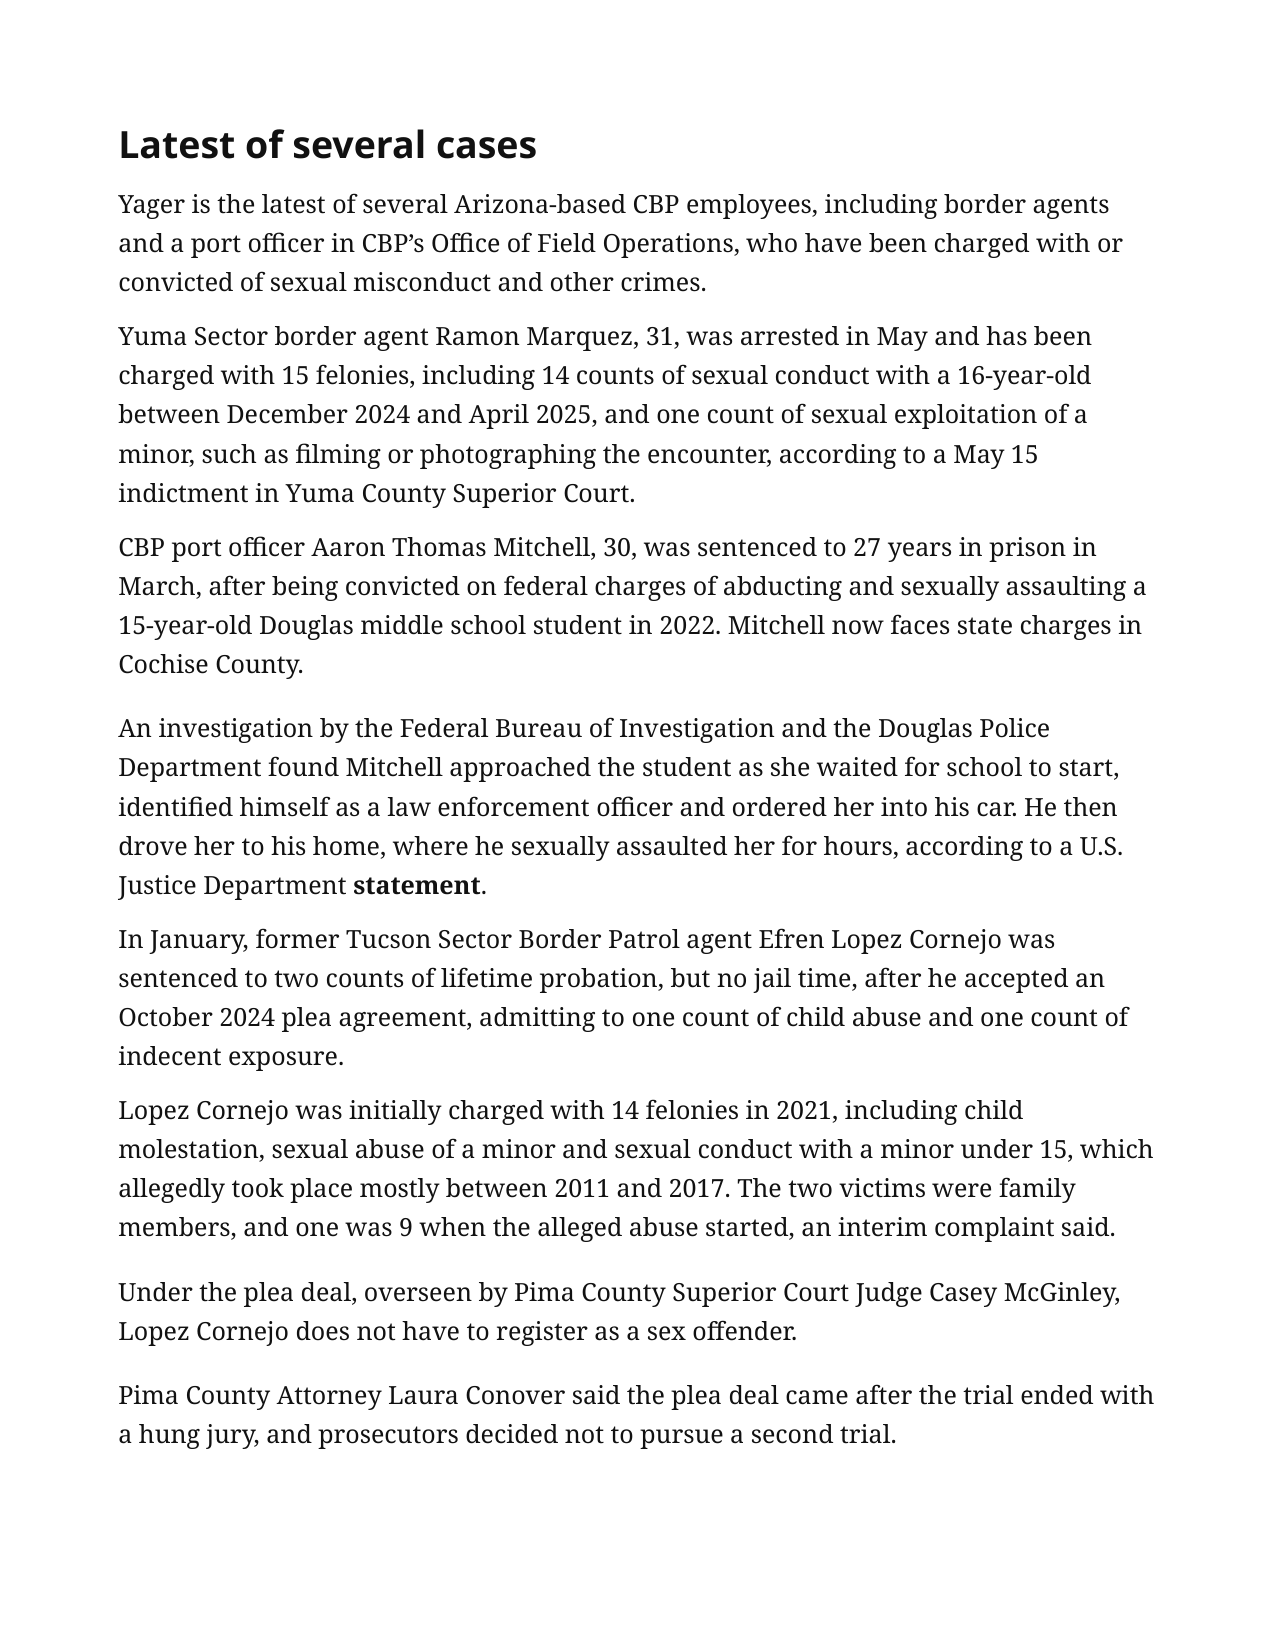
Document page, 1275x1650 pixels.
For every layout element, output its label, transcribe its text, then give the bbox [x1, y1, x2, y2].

text Yager is the latest of several Arizona-based CBP employees, including border agents and a port officer in CBP’s Office of Field Operations, who have been charged with or convicted of sexual misconduct and other crimes. [118, 187, 1157, 299]
text Yuma Sector border agent Ramon Marquez, 31, was arrested in May and has been charged with 15 felonies, including 14 counts of sexual conduct with a 16-year-old between December 2024 and April 2025, and one count of sexual exploitation of a minor, such as filming or photographing the encounter, according to a May 15 indictment in Yuma County Superior Court. [118, 319, 1157, 509]
text CBP port officer Aaron Thomas Mitchell, 30, was sentenced to 27 years in prison in March, after being convicted on federal charges of abducting and sexually assaulting a 15-year-old Douglas middle school student in 2022. Mitchell now faces state charges in Cochise County. [118, 529, 1157, 681]
text An investigation by the Federal Bureau of Investigation and the Douglas Police Department found Mitchell approached the student as she waited for school to start, identified himself as a law enforcement officer and ordered her into his car. He then drove her to his home, where he sexually assaulted her for hours, according to a U.S. Justice Department statement. [118, 711, 1157, 902]
text Lopez Cornejo was initially charged with 14 felonies in 2021, including child molestation, sexual abuse of a minor and sexual conduct with a minor under 15, which allegedly took place mostly between 2011 and 2017. The two victims were family members, and one was 9 when the alleged abuse started, an interim complaint said. [118, 1093, 1157, 1244]
text In January, former Tucson Sector Border Patrol agent Efren Lopez Cornejo was sentenced to two counts of lifetime probation, but no jail time, after he accepted an October 2024 plea agreement, admitting to one count of child abuse and one count of indecent exposure. [118, 921, 1157, 1073]
text Pima County Attorney Laura Conover said the plea deal came after the trial ended with a hung jury, and prosecutors decided not to pursue a second trial. [118, 1378, 1157, 1451]
text Under the plea deal, overseen by Pima County Superior Court Judge Casey McGinley, Lopez Cornejo does not have to register as a sex offender. [118, 1274, 1157, 1347]
subtitle Latest of several cases [118, 118, 1157, 169]
